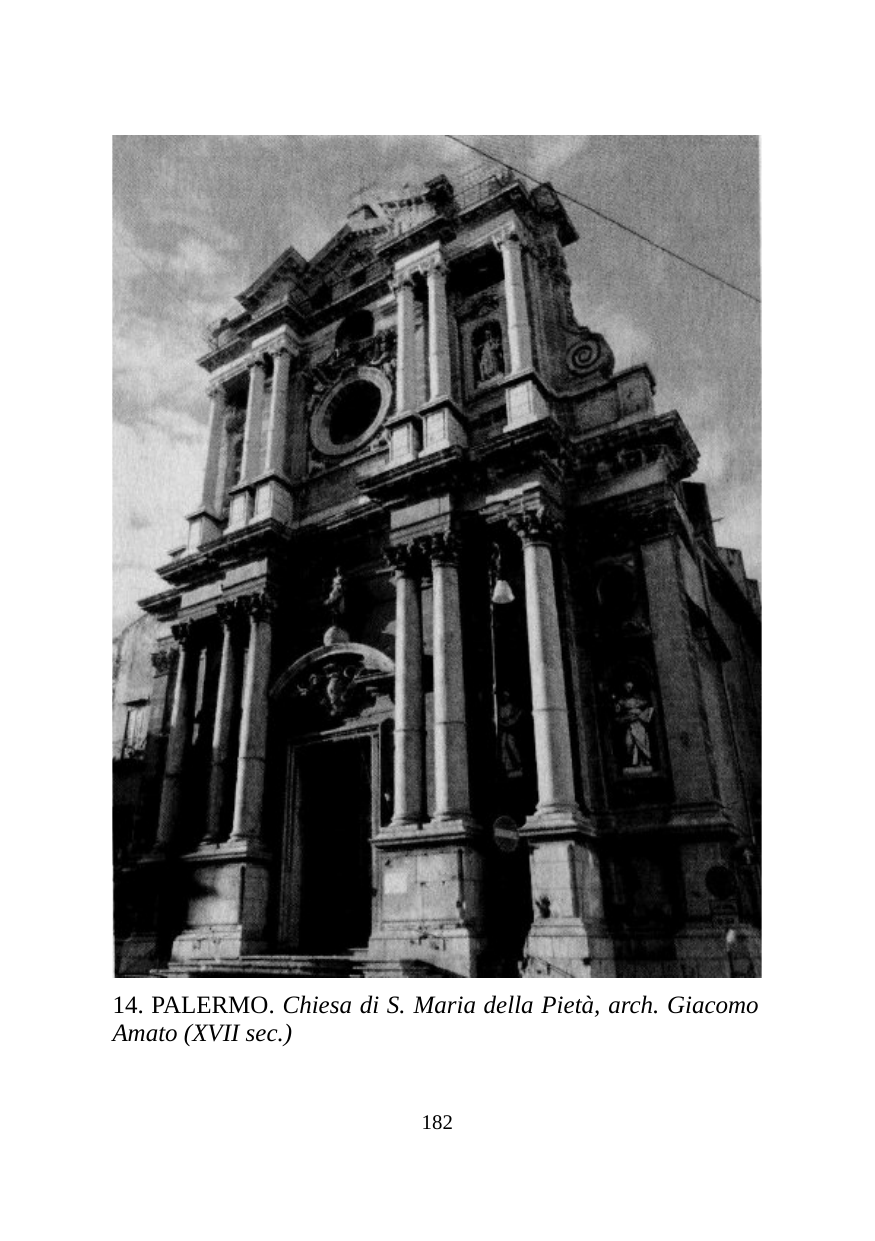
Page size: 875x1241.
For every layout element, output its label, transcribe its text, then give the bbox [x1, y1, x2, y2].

picture [112, 135, 762, 978]
text 14. PALERMO. Chiesa di S. Maria della Pietà, arch. Giacomo Amato (XVII sec.) [112, 978, 762, 1047]
